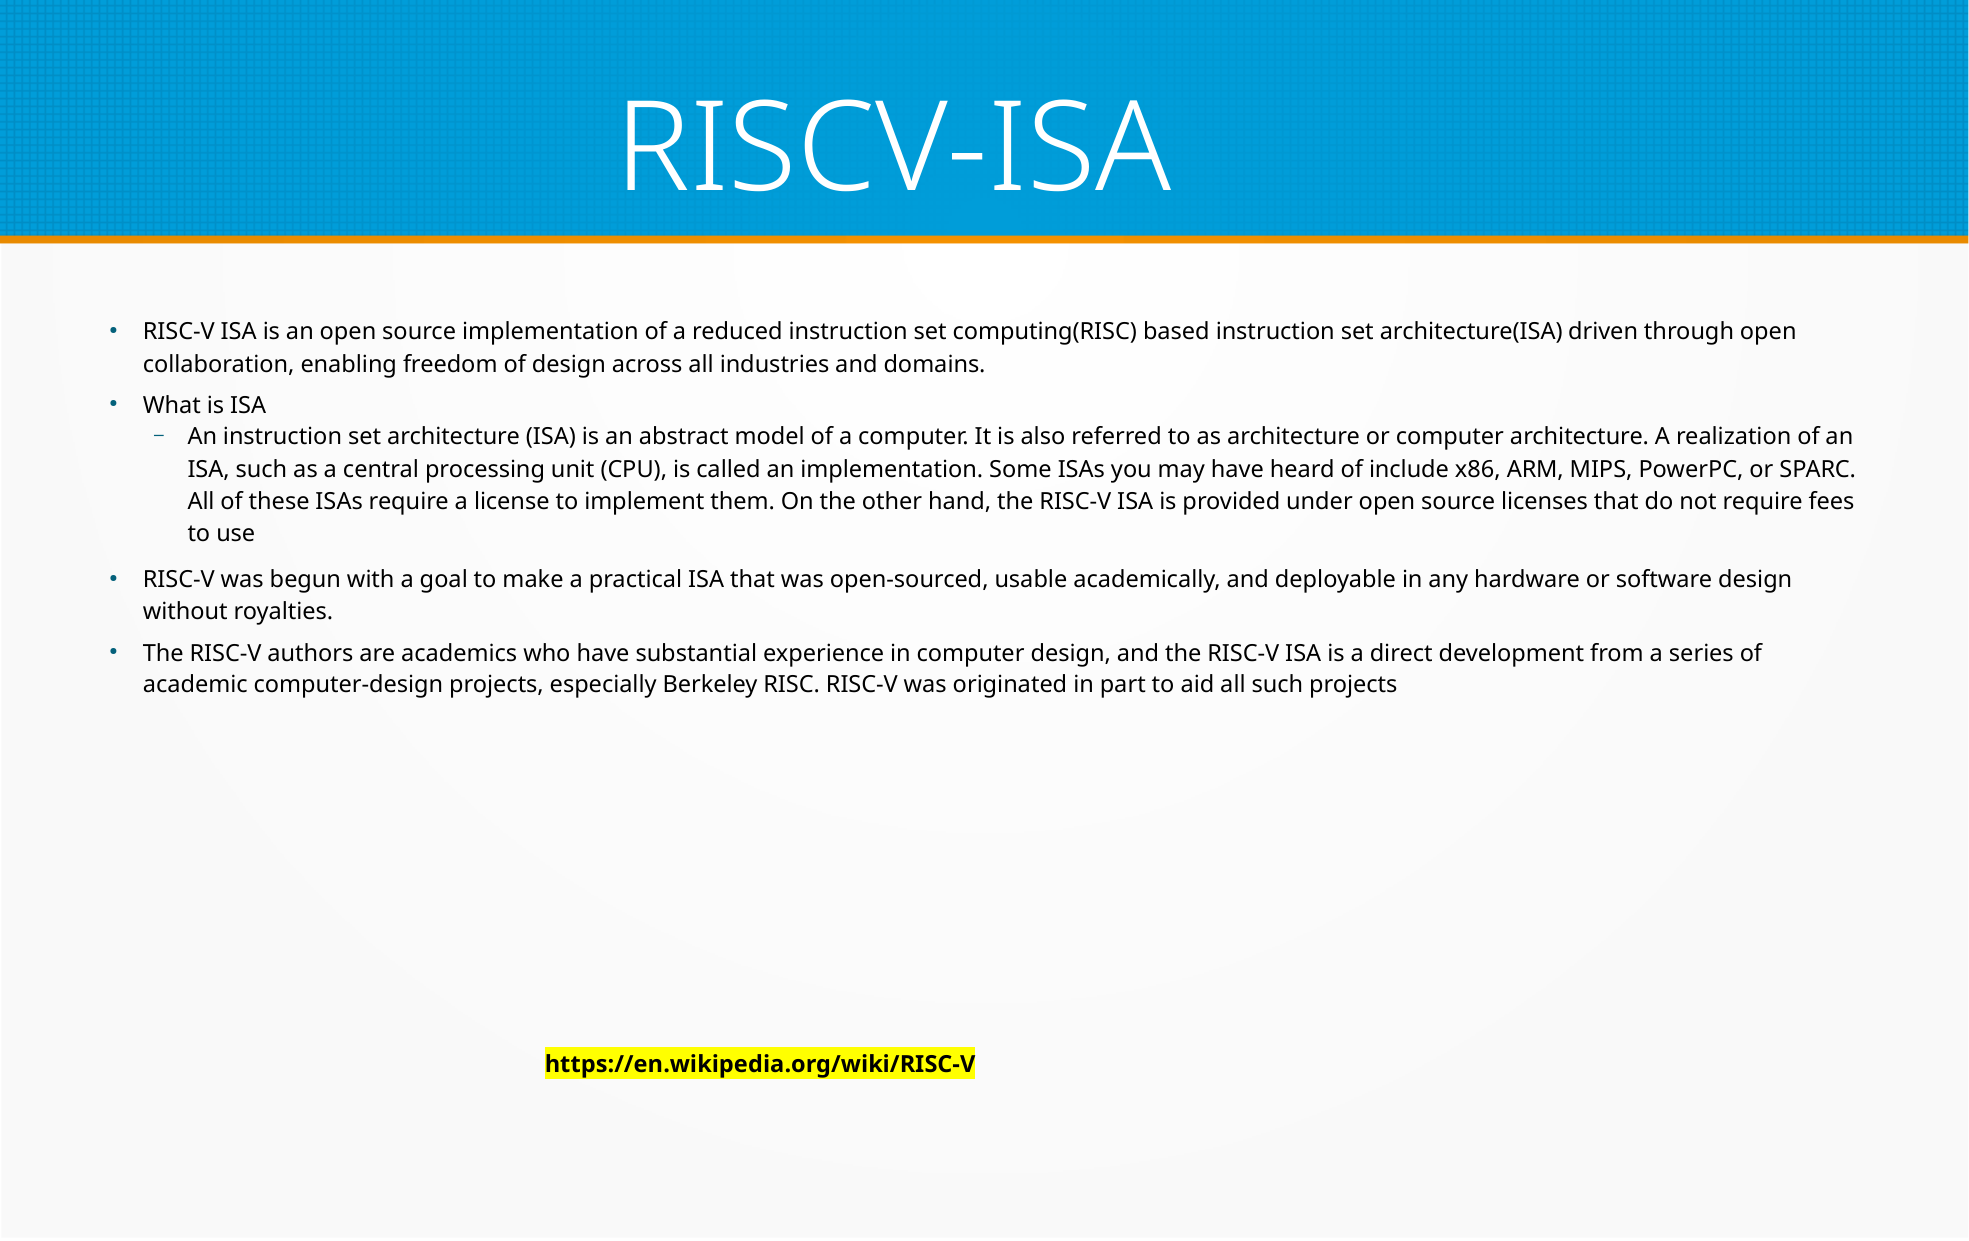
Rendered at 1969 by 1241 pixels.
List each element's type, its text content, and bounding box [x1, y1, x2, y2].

title RISCV-ISA [98, 19, 1870, 227]
list RISC-V ISA is an open source implementation of a reduced instruction set computing(RISC) based instruction set architecture(ISA) driven through open collaboration, enabling freedom of design across all industries and domains. What is ISA An instruction set architecture (ISA) is an abstract model of a computer. It is also referred to as architecture or computer architecture. A realization of an ISA, such as a central processing unit (CPU), is called an implementation. Some ISAs you may have heard of include x86, ARM, MIPS, PowerPC, or SPARC. All of these ISAs require a license to implement them. On the other hand, the RISC-V ISA is provided under open source licenses that do not require fees to use RISC-V was begun with a goal to make a practical ISA that was open-sourced, usable academically, and deployable in any hardware or software design without royalties. The RISC-V authors are academics who have substantial experience in computer design, and the RISC-V ISA is a direct development from a series of academic computer-design projects, especially Berkeley RISC. RISC-V was originated in part to aid all such projects https://en.wikipedia.org/wiki/RISC-V [98, 315, 1861, 1081]
picture [0, 236, 1969, 1241]
